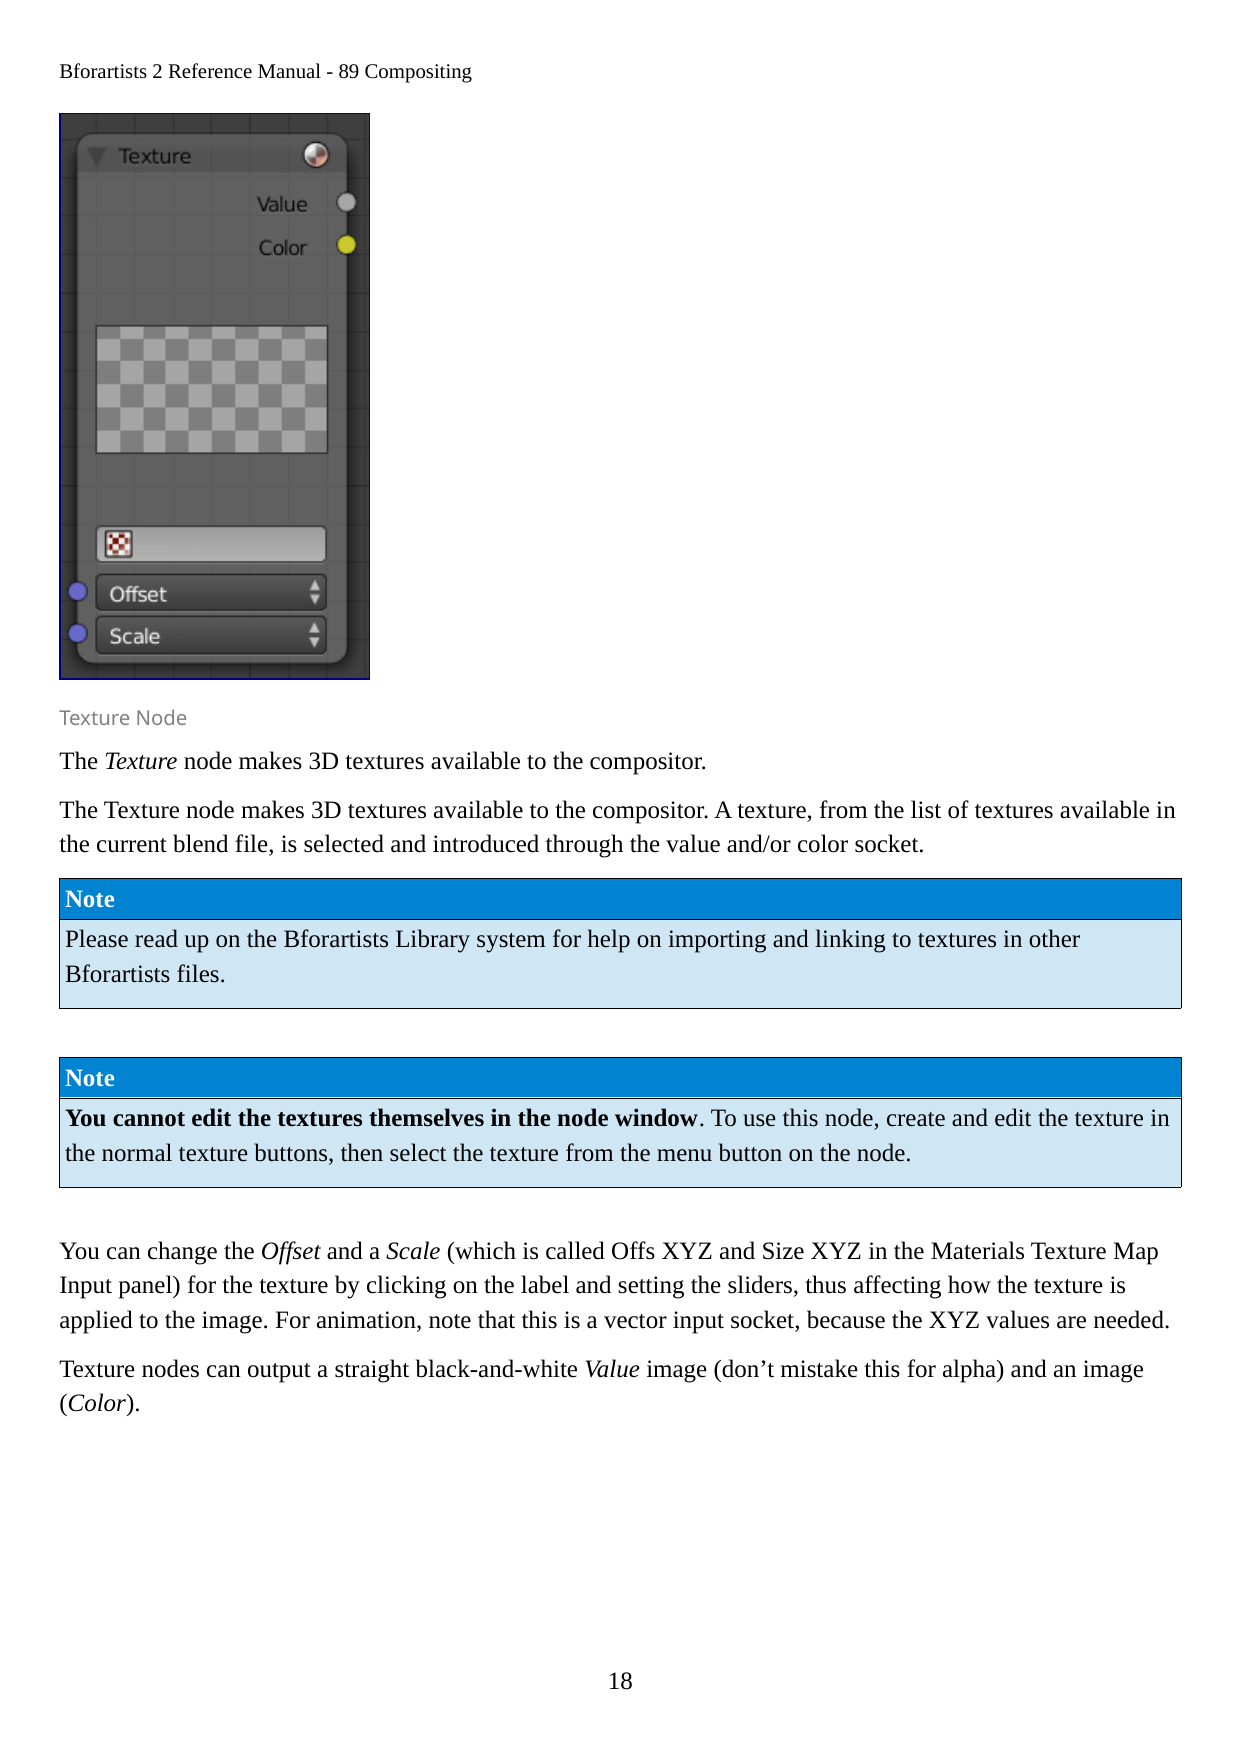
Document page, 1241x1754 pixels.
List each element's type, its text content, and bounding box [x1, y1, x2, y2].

text Texture nodes can output a straight black-and-white Value image (don’t mistake this for alpha) and an image (Color). [59, 1354, 1181, 1417]
table_cell Please read up on the Bforartists Library system for help on importing and linking to textures in other Bforartists files. [60, 920, 1181, 1008]
table_header Note [60, 879, 1181, 919]
text You can change the Offset and a Scale (which is called Offs XYZ and Size XYZ in the Materials Texture Map Input panel) for the texture by clicking on the label and setting the sliders, thus affecting how the texture is applied to the image. For animation, note that this is a vector input socket, because the XYZ values are needed. [59, 1236, 1181, 1334]
text Texture Node [59, 700, 1181, 731]
text The Texture node makes 3D textures available to the compositor. A texture, from the list of textures available in the current blend file, is selected and introduced through the value and/or color socket. [59, 795, 1181, 858]
picture [61, 114, 369, 678]
table_cell You cannot edit the textures themselves in the node window. To use this node, create and edit the texture in the normal texture buttons, then select the texture from the menu button on the node. [60, 1099, 1181, 1187]
text The Texture node makes 3D textures available to the compositor. [59, 746, 1181, 774]
table_header Note [60, 1058, 1181, 1097]
